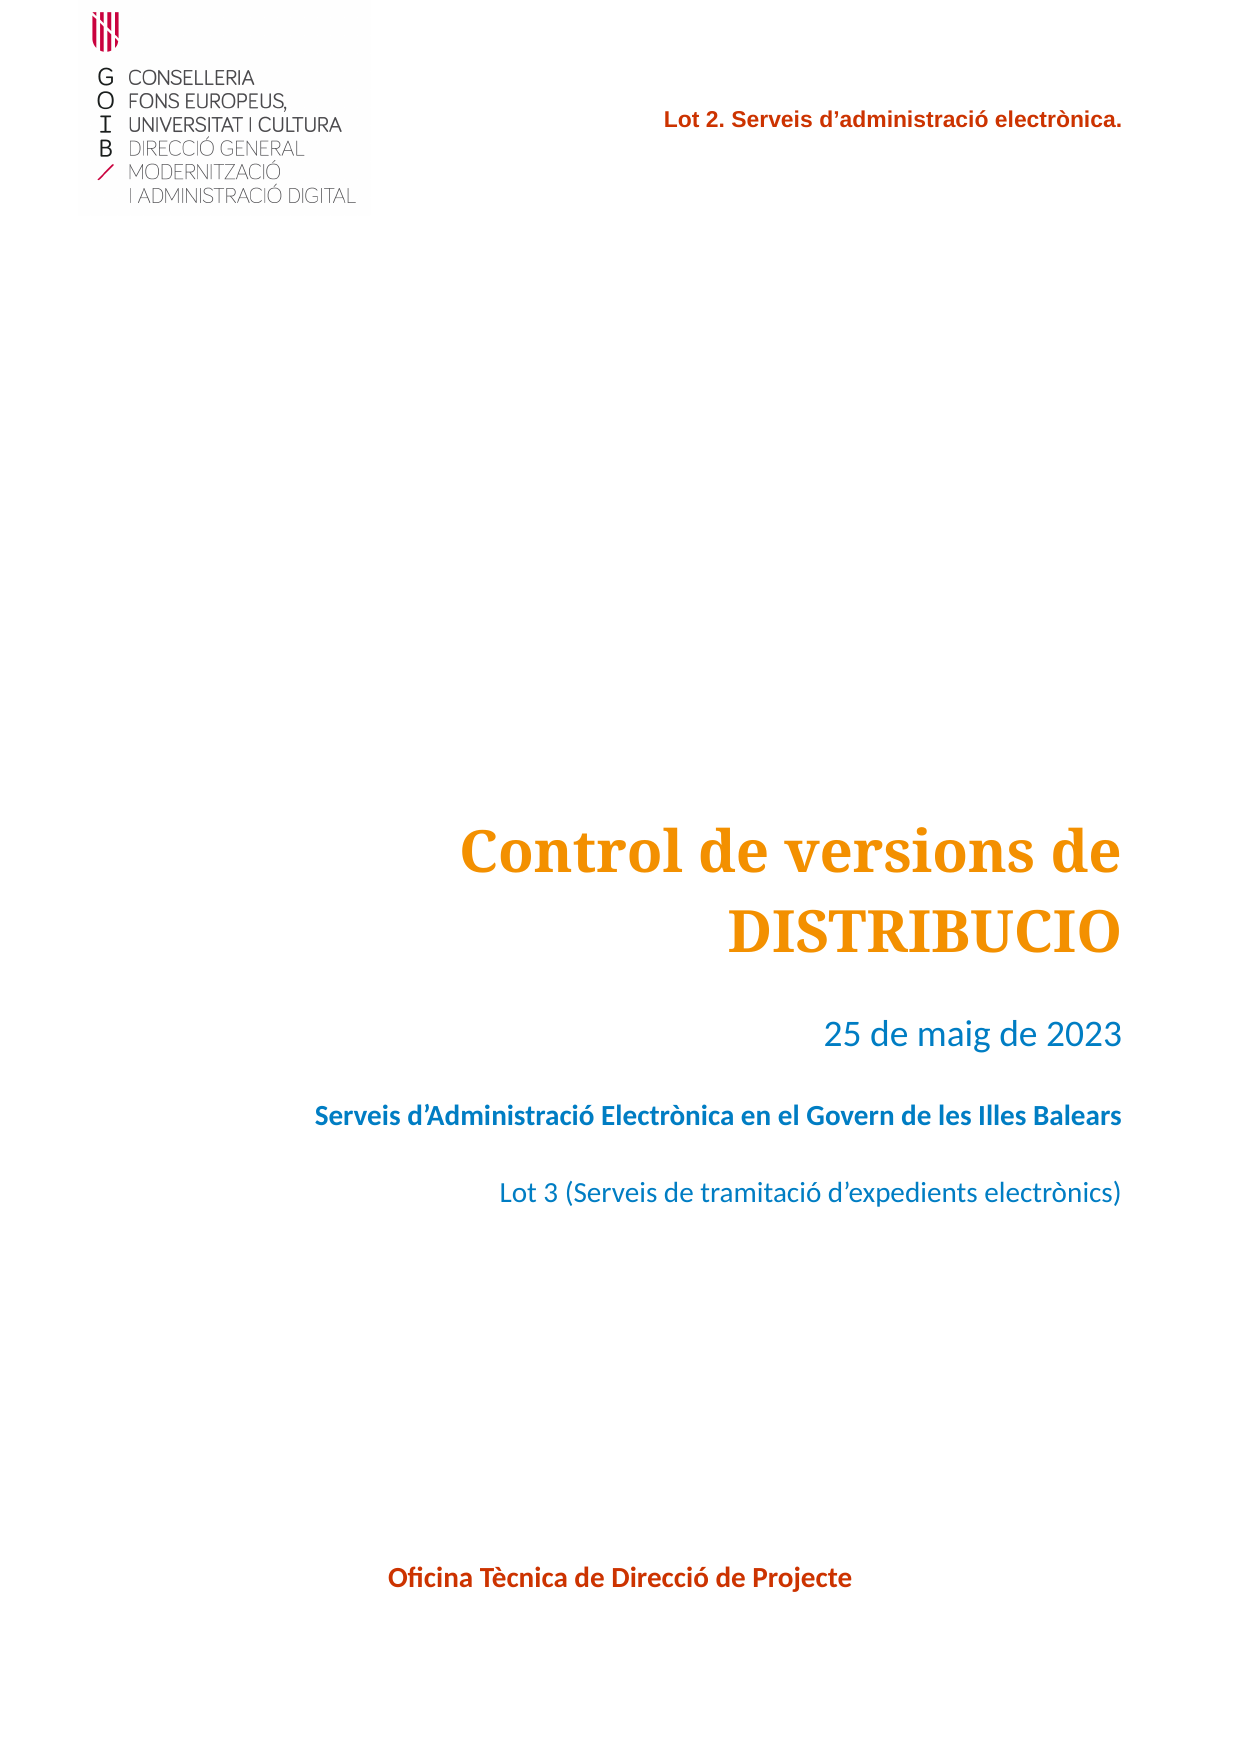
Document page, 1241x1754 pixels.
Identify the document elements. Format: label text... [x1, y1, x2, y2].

text Oficina Tècnica de Direcció de Projecte [118, 1559, 1122, 1594]
text Serveis d’Administració Electrònica en el Govern de les Illes Balears [118, 1097, 1122, 1133]
text 25 de maig de 2023 [118, 1010, 1122, 1056]
text Control de versions de DISTRIBUCIO [118, 810, 1122, 969]
text Lot 3 (Serveis de tramitació d’expedients electrònics) [118, 1174, 1122, 1210]
picture [77, 0, 371, 216]
